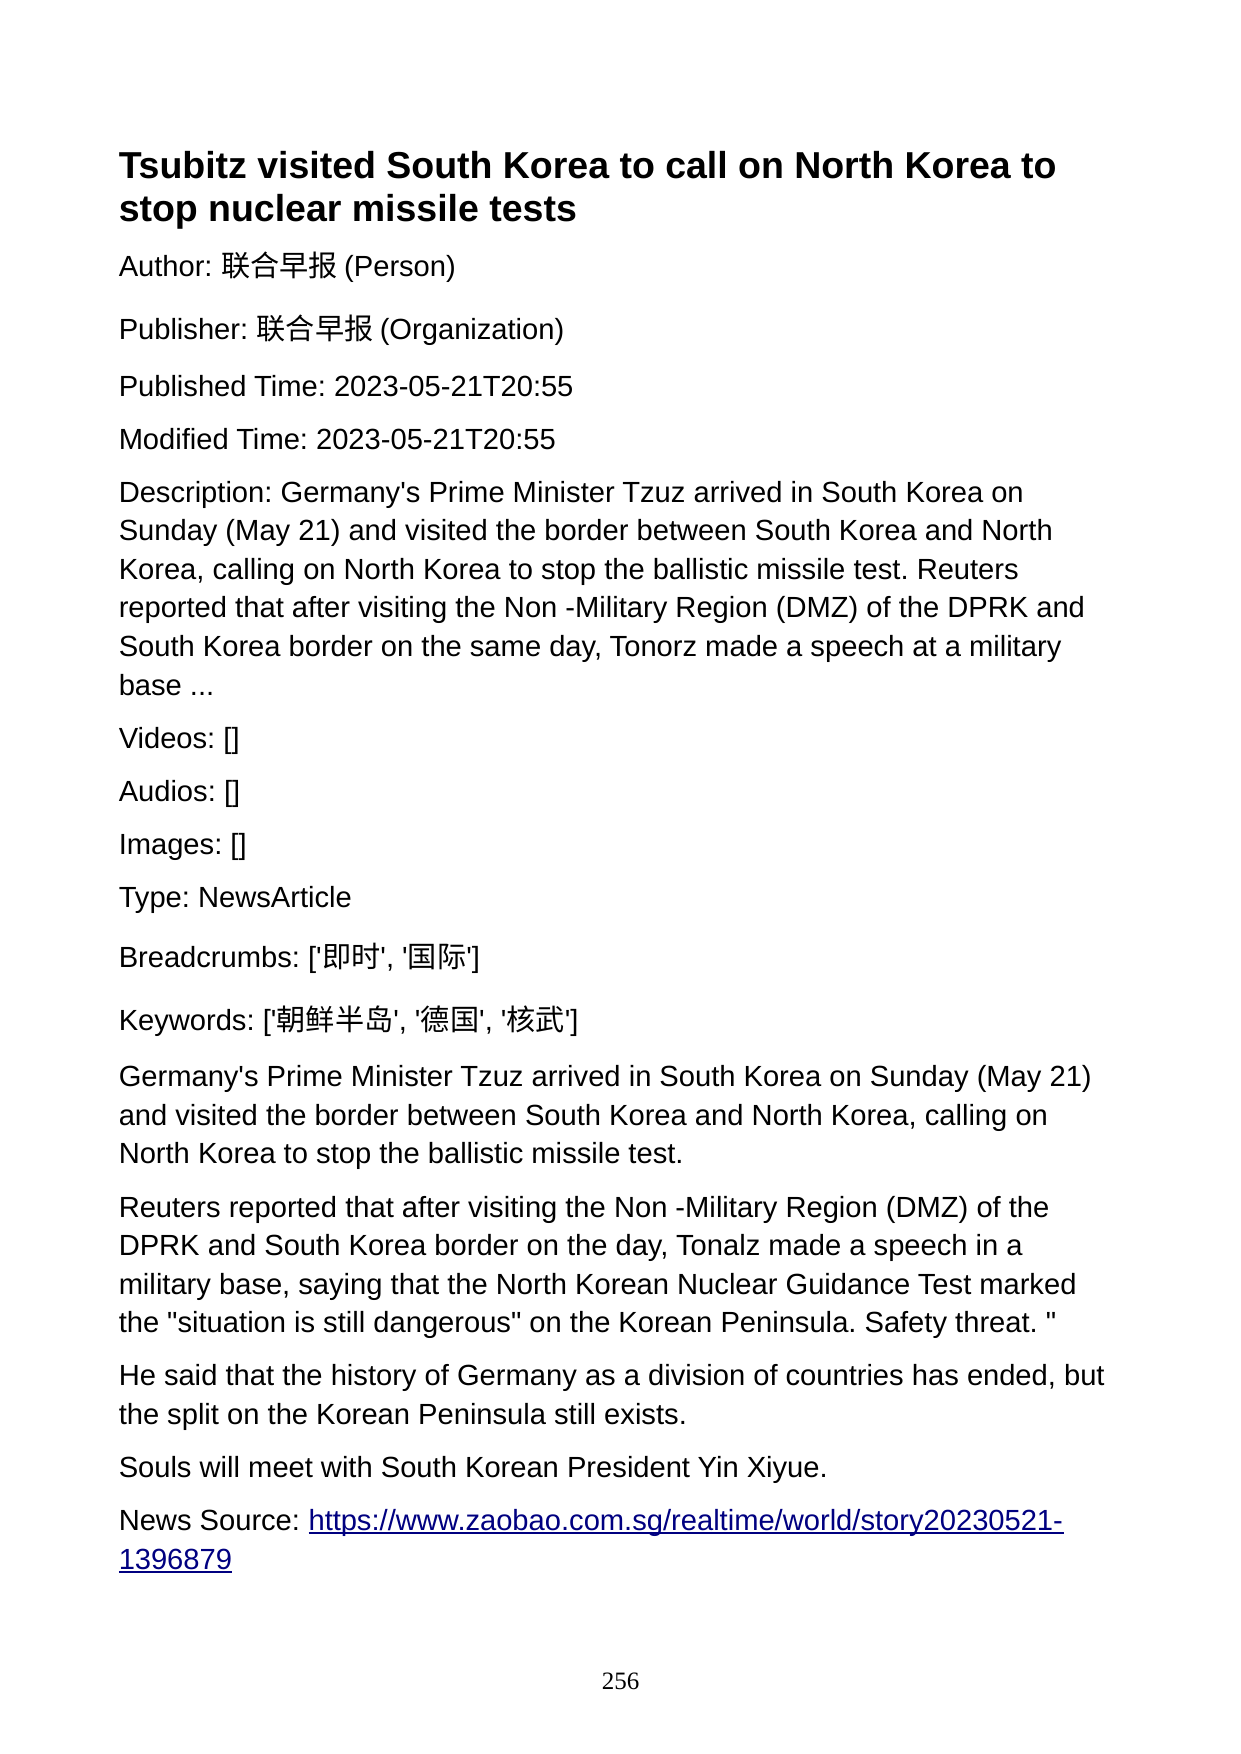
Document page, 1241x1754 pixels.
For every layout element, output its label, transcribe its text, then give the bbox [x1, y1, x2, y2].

text Type: NewsArticle [118, 880, 1122, 913]
text Images: [] [118, 827, 1122, 860]
text Modified Time: 2023-05-21T20:55 [118, 422, 1122, 455]
text Published Time: 2023-05-21T20:55 [118, 368, 1122, 402]
text News Source: https://www.zaobao.com.sg/realtime/world/story20230521-1396879 [118, 1503, 1122, 1575]
text Audios: [] [118, 774, 1122, 807]
text Videos: [] [118, 721, 1122, 754]
text Germany's Prime Minister Tzuz arrived in South Korea on Sunday (May 21) and visited the border between South Korea and North Korea, calling on North Korea to stop the ballistic missile test. [118, 1059, 1122, 1170]
text Author: 联合早报 (Person) [118, 242, 1122, 284]
text He said that the history of Germany as a division of countries has ended, but the split on the Korean Peninsula still exists. [118, 1358, 1122, 1430]
text Breadcrumbs: ['即时', '国际'] [118, 933, 1122, 975]
text Publisher: 联合早报 (Organization) [118, 305, 1122, 348]
text Reuters reported that after visiting the Non -Military Region (DMZ) of the DPRK and South Korea border on the day, Tonalz made a speech in a military base, saying that the North Korean Nuclear Guidance Test marked the "situation is still dangerous" on the Korean Peninsula. Safety threat. " [118, 1189, 1122, 1339]
subtitle Tsubitz visited South Korea to call on North Korea to stop nuclear missile tests [118, 143, 1122, 230]
text Description: Germany's Prime Minister Tzuz arrived in South Korea on Sunday (May 21) and visited the border between South Korea and North Korea, calling on North Korea to stop the ballistic missile test. Reuters reported that after visiting the Non -Military Region (DMZ) of the DPRK and South Korea border on the same day, Tonorz made a speech at a military base ... [118, 475, 1122, 701]
text Souls will meet with South Korean President Yin Xiyue. [118, 1450, 1122, 1483]
text Keywords: ['朝鲜半岛', '德国', '核武'] [118, 996, 1122, 1038]
